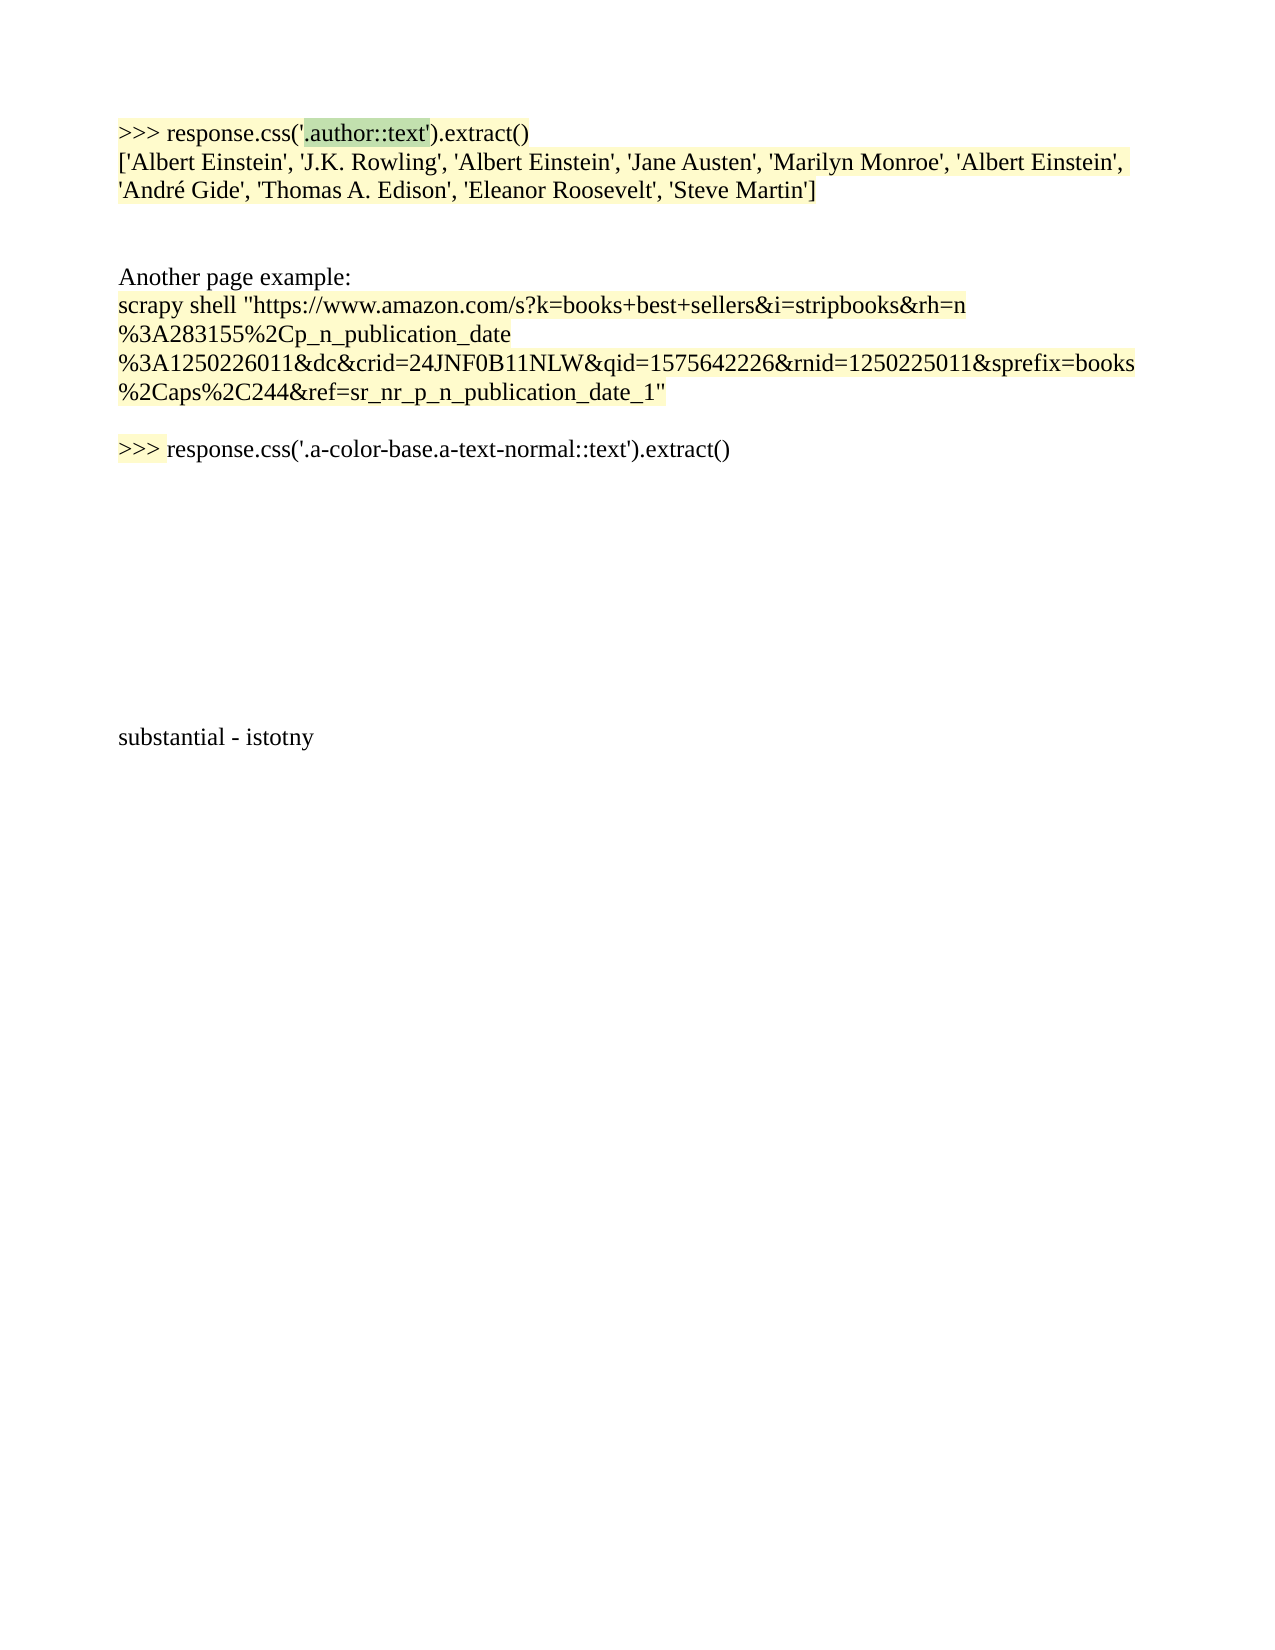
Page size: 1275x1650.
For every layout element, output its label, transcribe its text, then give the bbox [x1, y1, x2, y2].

text substantial - istotny [118, 722, 1157, 751]
text >>> response.css('.author::text').extract() [118, 118, 1157, 147]
text ['Albert Einstein', 'J.K. Rowling', 'Albert Einstein', 'Jane Austen', 'Marilyn Monroe', 'Albert Einstein', 'André Gide', 'Thomas A. Edison', 'Eleanor Roosevelt', 'Steve Martin'] [118, 147, 1157, 204]
text Another page example: [118, 262, 1157, 291]
text >>> response.css('.a-color-base.a-text-normal::text').extract() [118, 434, 1157, 463]
text scrapy shell "https://www.amazon.com/s?k=books+best+sellers&i=stripbooks&rh=n%3A283155%2Cp_n_publication_date%3A1250226011&dc&crid=24JNF0B11NLW&qid=1575642226&rnid=1250225011&sprefix=books%2Caps%2C244&ref=sr_nr_p_n_publication_date_1" [118, 291, 1157, 406]
